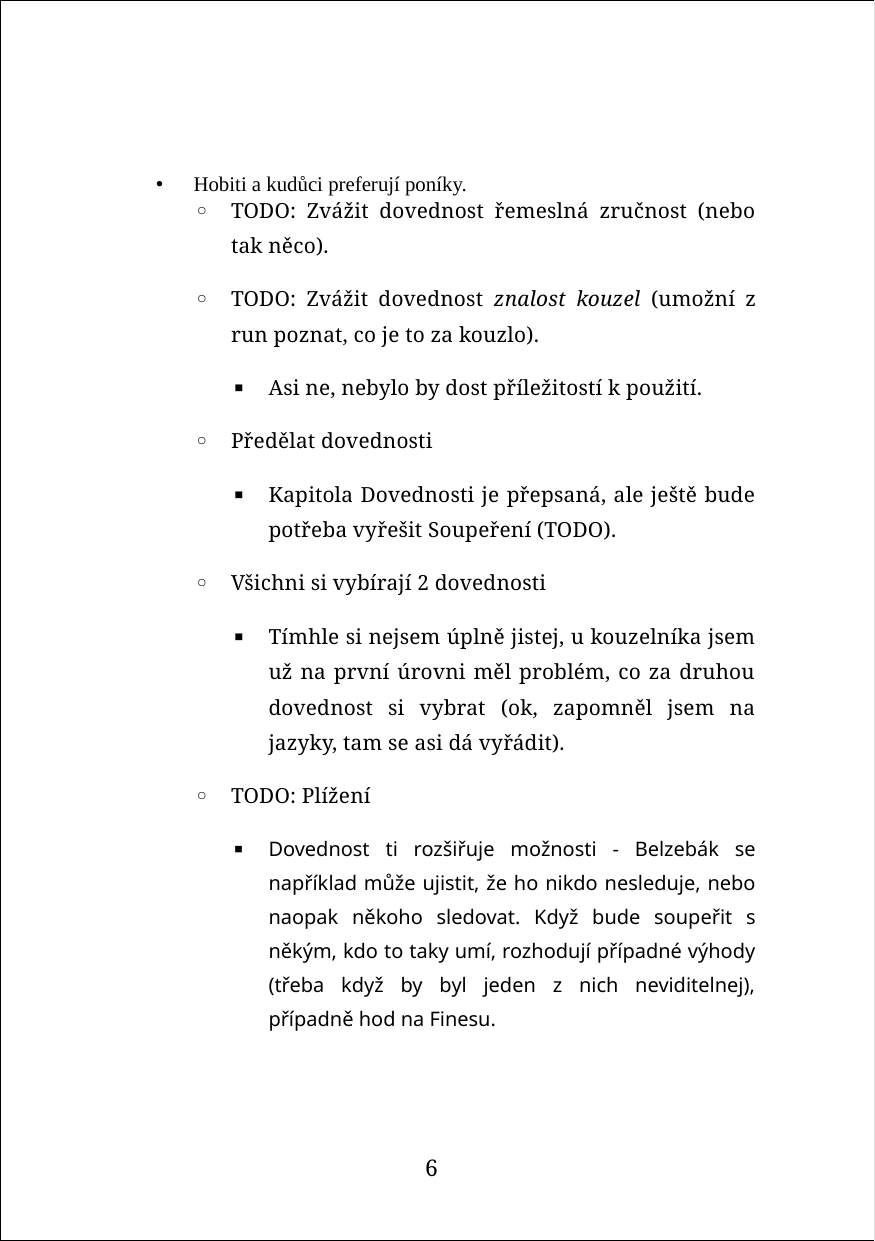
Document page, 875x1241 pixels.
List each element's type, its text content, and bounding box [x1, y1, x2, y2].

list TODO: Plížení [193, 782, 756, 810]
list Asi ne, nebylo by dost příležitostí k použití. [231, 373, 756, 402]
list Všichni si vybírají 2 dovednosti [193, 568, 756, 597]
list TODO: Zvážit dovednost řemeslná zručnost (nebo tak něco). [193, 196, 756, 260]
list Předělat dovednosti [193, 427, 756, 455]
list Dovednost ti rozšiřuje možnosti - Belzebák se například může ujistit, že ho nikdo nesleduje, nebo naopak někoho sledovat. Když bude soupeřit s někým, kdo to taky umí, rozhodují případné výhody (třeba když by byl jeden z nich neviditelnej), případně hod na Finesu. [231, 835, 756, 1032]
list Hobiti a kudůci preferují poníky. [156, 172, 756, 196]
list Kapitola Dovednosti je přepsaná, ale ještě bude potřeba vyřešit Soupeření (TODO). [231, 480, 756, 544]
list TODO: Zvážit dovednost znalost kouzel (umožní z run poznat, co je to za kouzlo). [193, 284, 756, 348]
list Tímhle si nejsem úplně jistej, u kouzelníka jsem už na první úrovni měl problém, co za druhou dovednost si vybrat (ok, zapomněl jsem na jazyky, tam se asi dá vyřádit). [231, 622, 756, 757]
